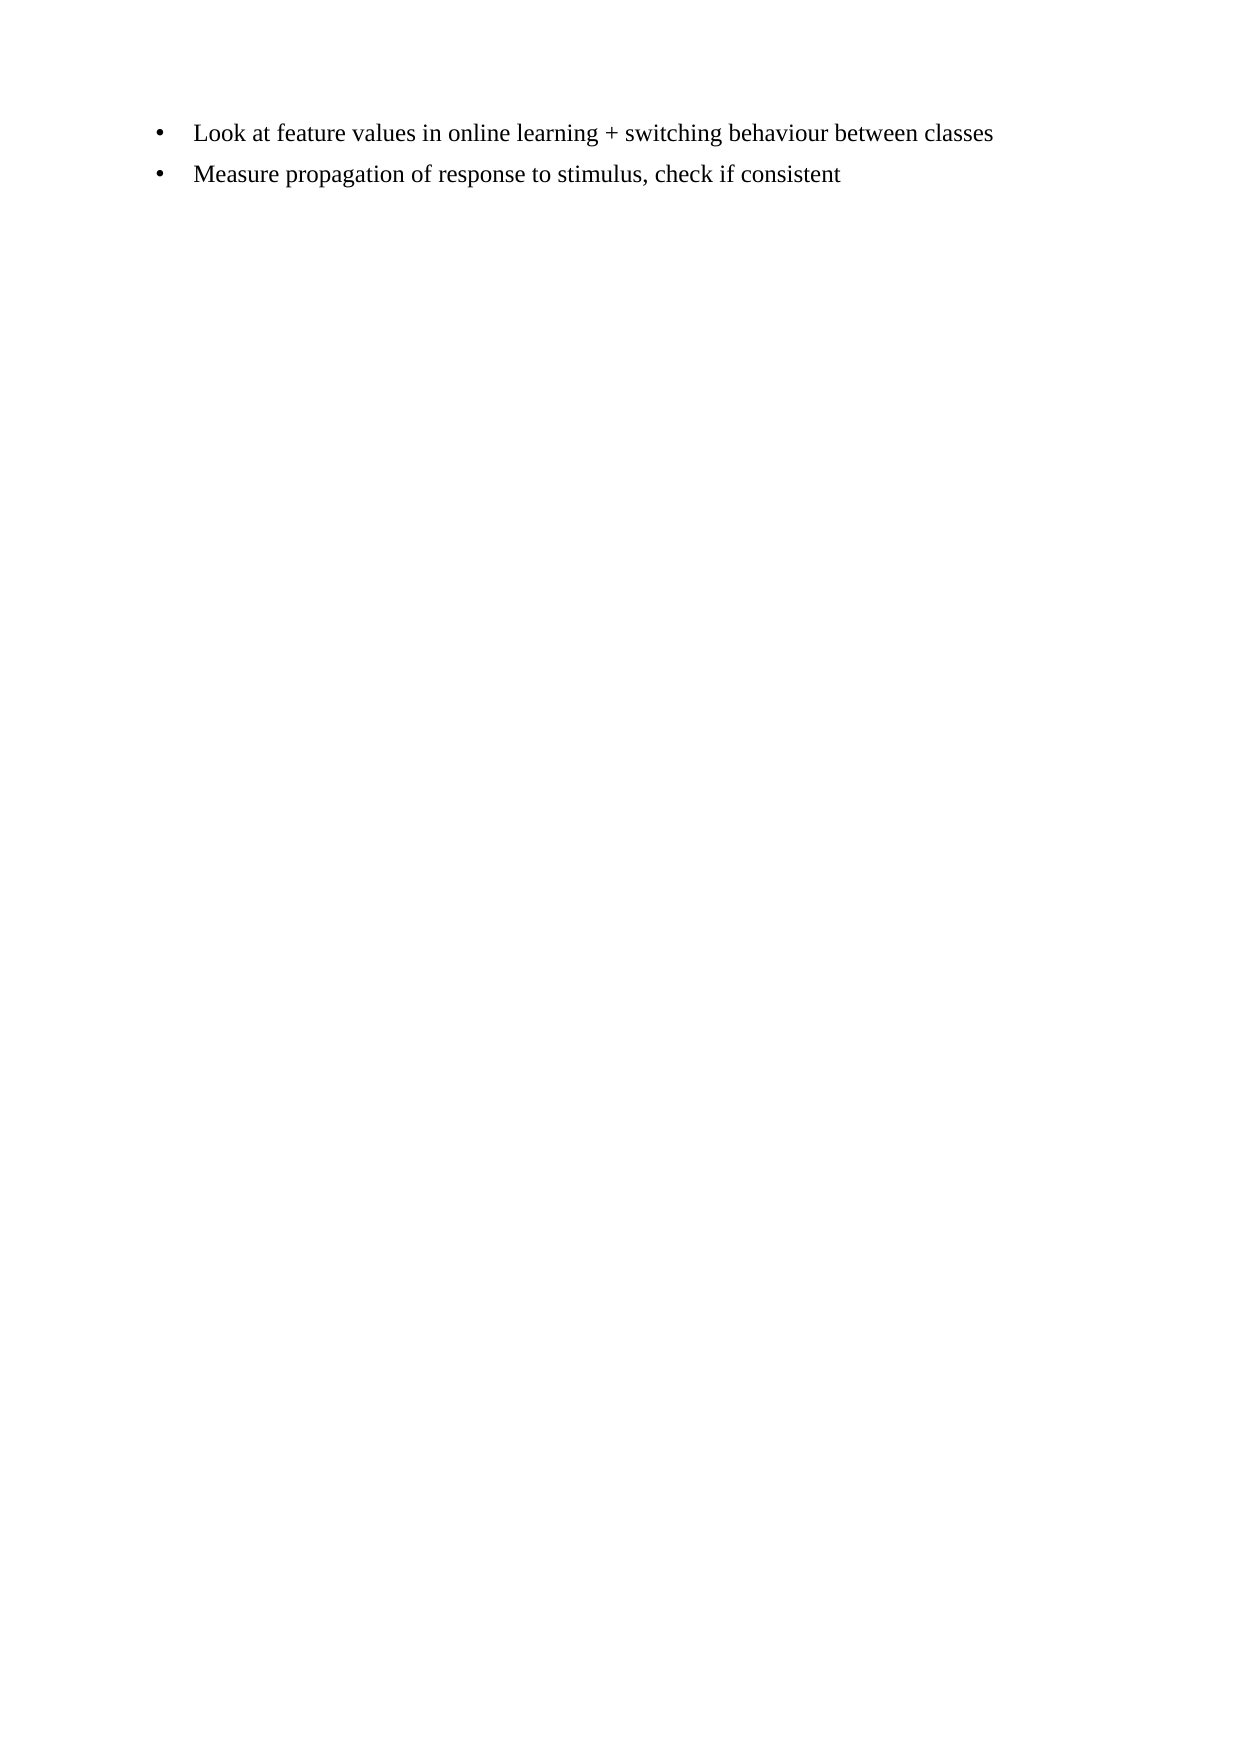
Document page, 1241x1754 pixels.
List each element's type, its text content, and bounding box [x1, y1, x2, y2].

list Look at feature values in online learning + switching behaviour between classes [156, 118, 1122, 147]
list Measure propagation of response to stimulus, check if consistent [156, 159, 1122, 188]
